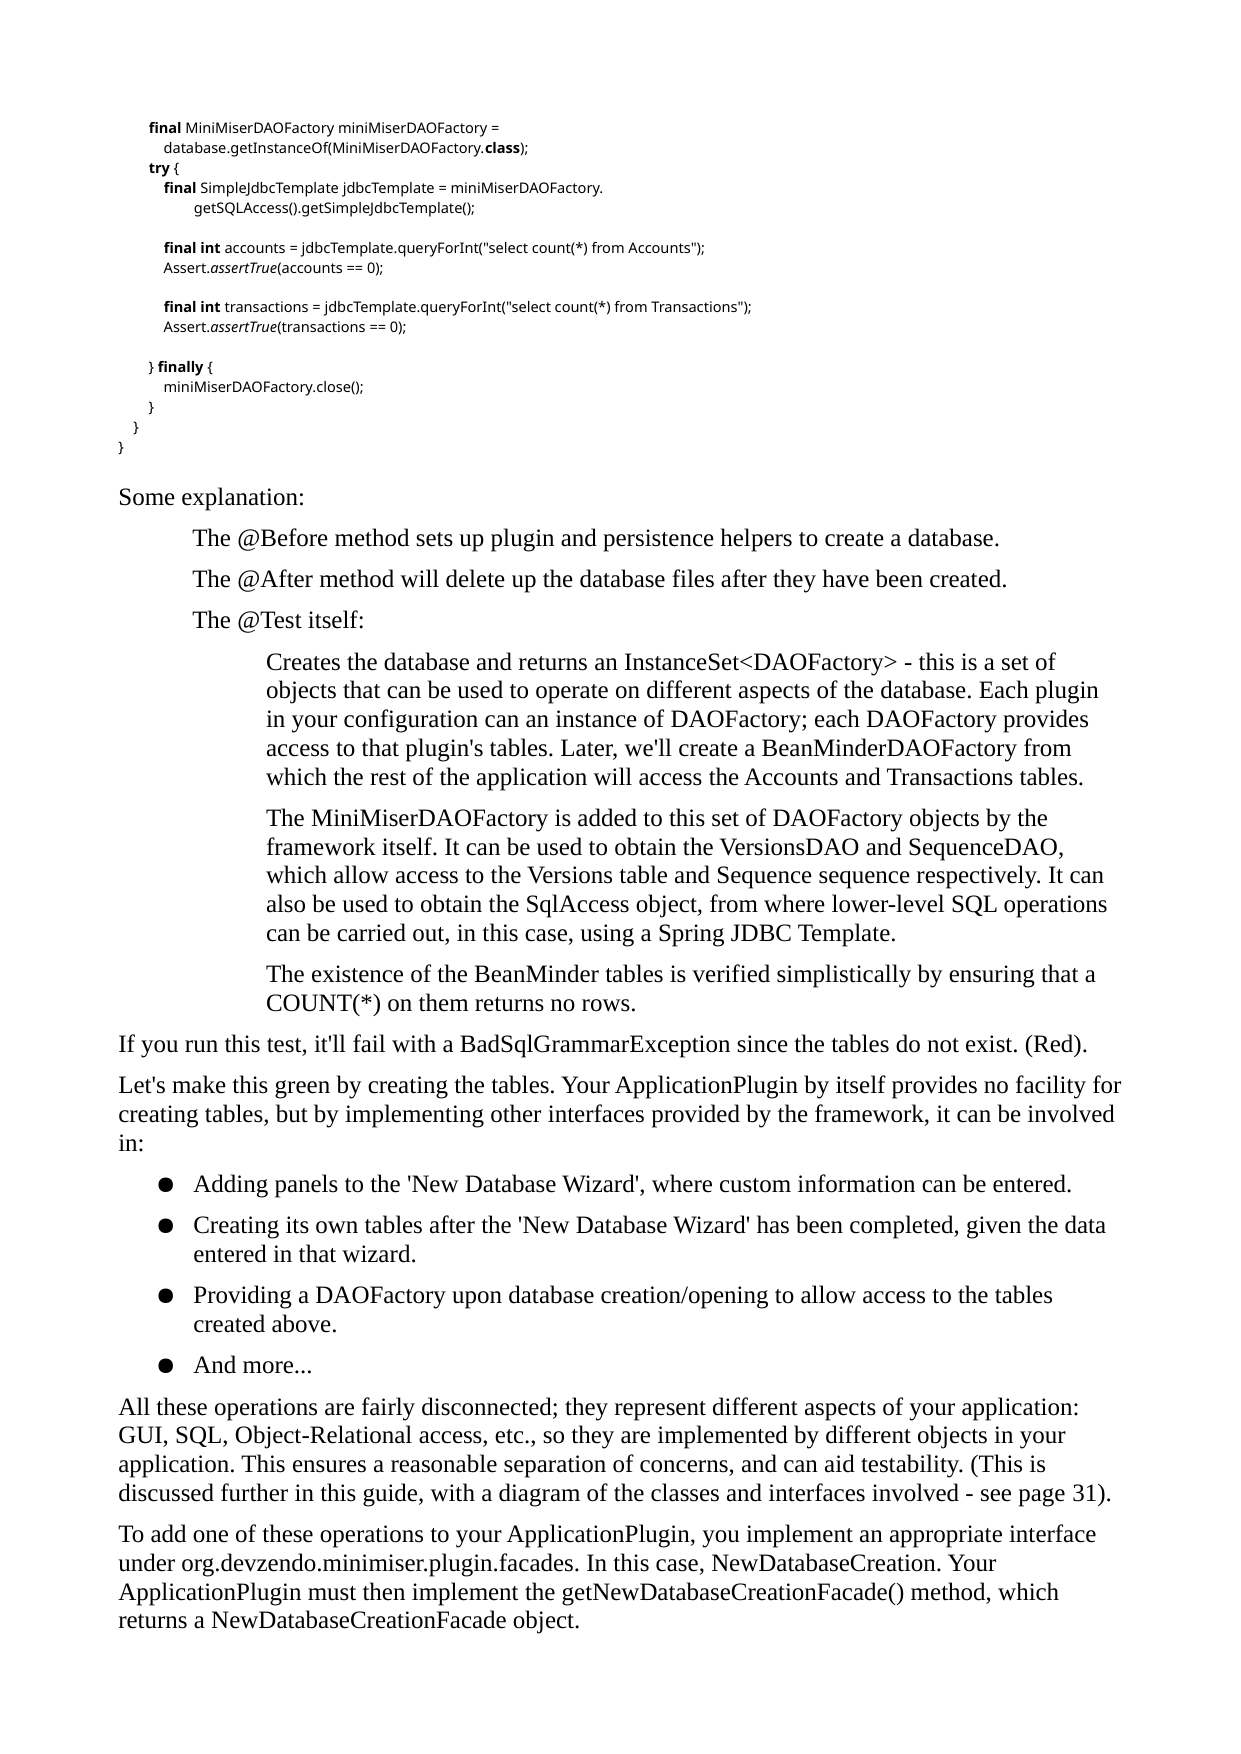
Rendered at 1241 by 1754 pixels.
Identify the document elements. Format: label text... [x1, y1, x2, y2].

text The existence of the BeanMinder tables is verified simplistically by ensuring that a COUNT(*) on them returns no rows. [266, 959, 1122, 1017]
text final int accounts = jdbcTemplate.queryForInt("select count(*) from Accounts"); [118, 237, 1122, 257]
text miniMiserDAOFactory.close(); [118, 377, 1122, 397]
text The @Test itself: [192, 606, 1122, 634]
text The @After method will delete up the database files after they have been created. [192, 564, 1122, 593]
text final MiniMiserDAOFactory miniMiserDAOFactory = [118, 118, 1122, 138]
text } finally { [118, 357, 1122, 377]
text The MiniMiserDAOFactory is added to this set of DAOFactory objects by the framework itself. It can be used to obtain the VersionsDAO and SequenceDAO, which allow access to the Versions table and Sequence sequence respectively. It can also be used to obtain the SqlAccess object, from where lower-level SQL operations can be carried out, in this case, using a Spring JDBC Template. [266, 803, 1122, 947]
text Creates the database and returns an InstanceSet<DAOFactory> - this is a set of objects that can be used to operate on different aspects of the database. Each plugin in your configuration can an instance of DAOFactory; each DAOFactory provides access to that plugin's tables. Later, we'll create a BeanMinderDAOFactory from which the rest of the application will access the Accounts and Transactions tables. [266, 647, 1122, 791]
list Adding panels to the 'New Database Wizard', where custom information can be entered. [156, 1169, 1122, 1198]
text try { [118, 158, 1122, 178]
text Assert.assertTrue(transactions == 0); [118, 317, 1122, 337]
list Creating its own tables after the 'New Database Wizard' has been completed, given the data entered in that wizard. [156, 1211, 1122, 1268]
text final SimpleJdbcTemplate jdbcTemplate = miniMiserDAOFactory. [118, 178, 1122, 198]
text Some explanation: [118, 482, 1122, 511]
text To add one of these operations to your ApplicationPlugin, you implement an appropriate interface under org.devzendo.minimiser.plugin.facades. In this case, NewDatabaseCreation. Your ApplicationPlugin must then implement the getNewDatabaseCreationFacade() method, which returns a NewDatabaseCreationFacade object. [118, 1519, 1122, 1634]
text } [118, 417, 1122, 436]
text Let's make this green by creating the tables. Your ApplicationPlugin by itself provides no facility for creating tables, but by implementing other interfaces provided by the framework, it can be involved in: [118, 1071, 1122, 1157]
text } [118, 436, 1122, 456]
text getSQLAccess().getSimpleJdbcTemplate(); [118, 198, 1122, 218]
text Assert.assertTrue(accounts == 0); [118, 257, 1122, 277]
text final int transactions = jdbcTemplate.queryForInt("select count(*) from Transactions"); [118, 297, 1122, 317]
text All these operations are fairly disconnected; they represent different aspects of your application: GUI, SQL, Object-Relational access, etc., so they are implemented by different objects in your application. This ensures a reasonable separation of concerns, and can aid testability. (This is discussed further in this guide, with a diagram of the classes and interfaces involved - see page 31). [118, 1392, 1122, 1507]
list Providing a DAOFactory upon database creation/opening to allow access to the tables created above. [156, 1281, 1122, 1338]
text The @Before method sets up plugin and persistence helpers to create a database. [192, 523, 1122, 552]
text If you run this test, it'll fail with a BadSqlGrammarException since the tables do not exist. (Red). [118, 1029, 1122, 1058]
text database.getInstanceOf(MiniMiserDAOFactory.class); [118, 138, 1122, 158]
list And more... [156, 1351, 1122, 1379]
text } [118, 397, 1122, 417]
